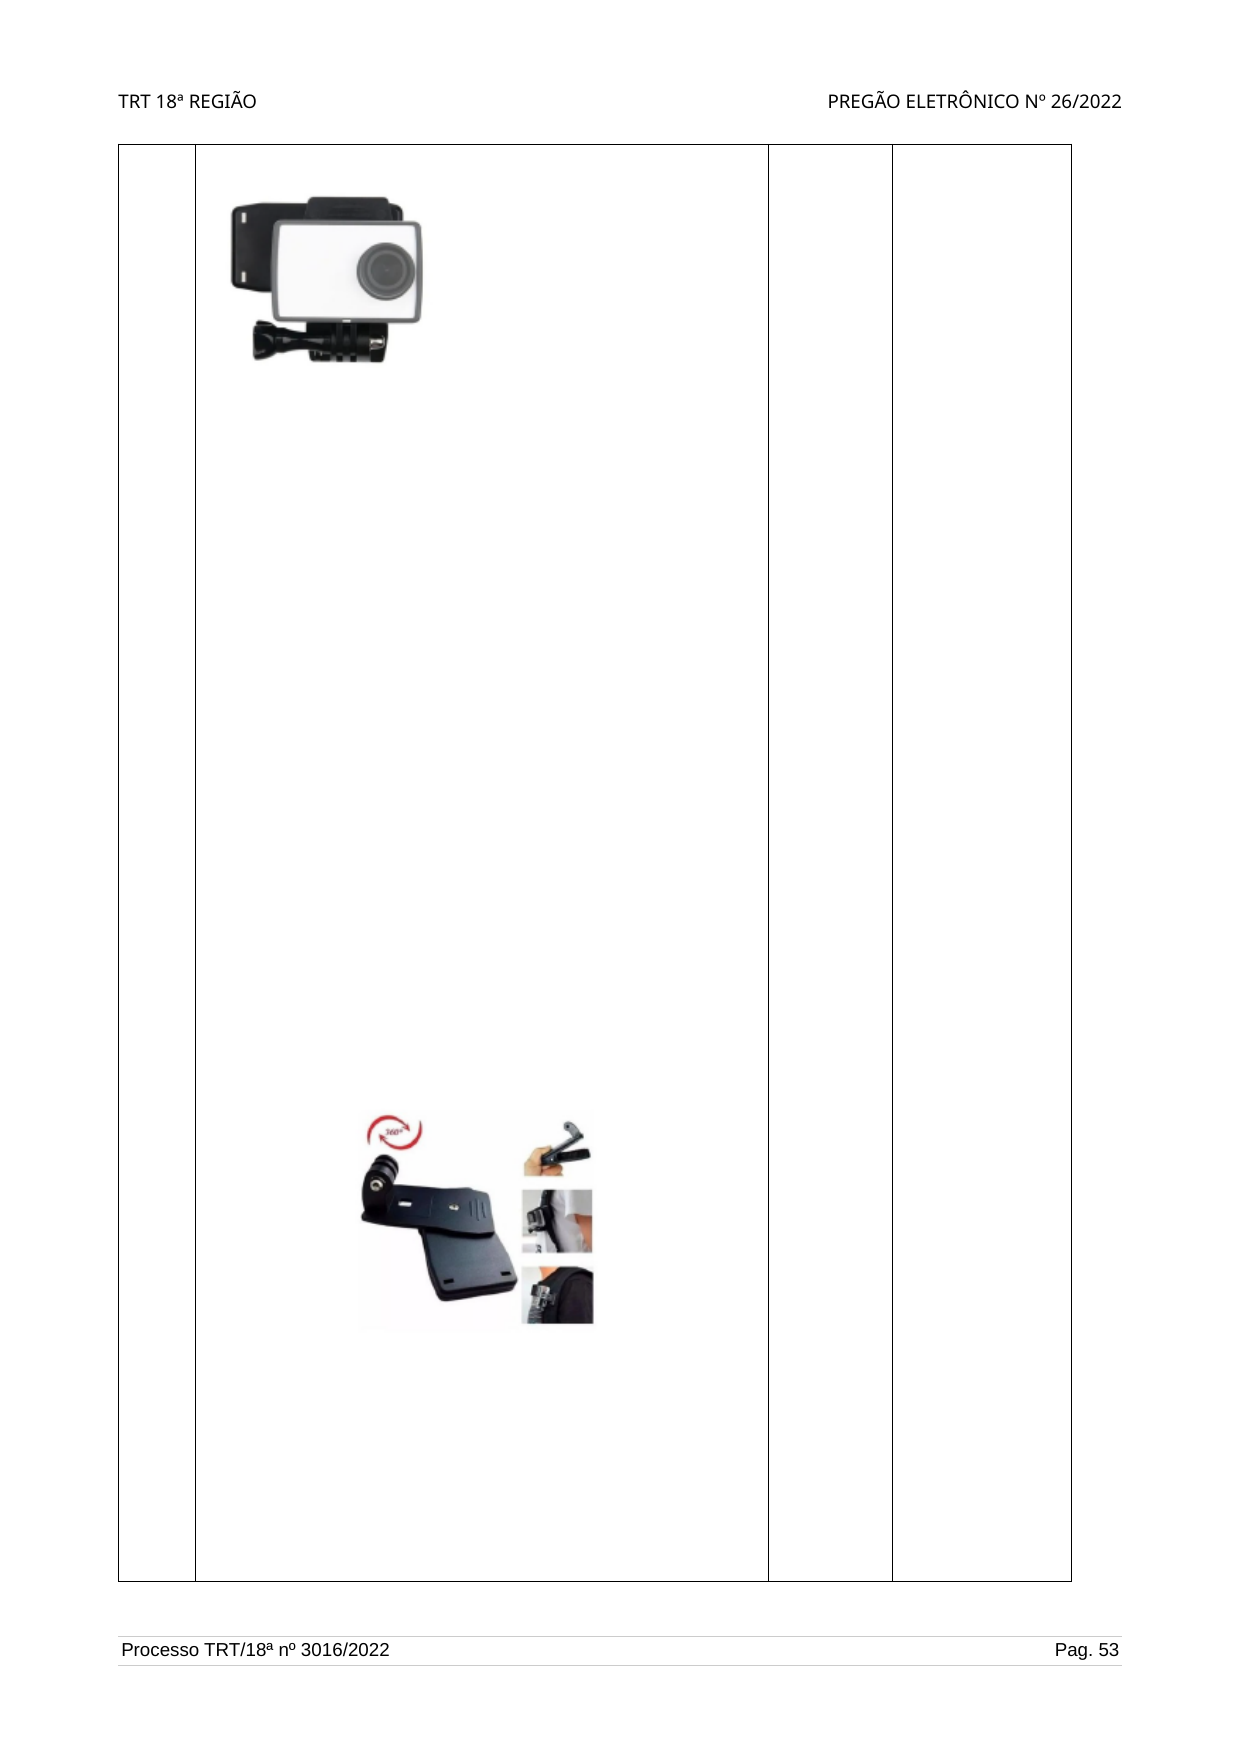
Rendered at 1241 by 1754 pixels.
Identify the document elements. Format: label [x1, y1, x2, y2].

picture [217, 191, 434, 375]
picture [352, 1100, 605, 1345]
table_cell [196, 145, 768, 374]
table_cell [119, 145, 195, 1581]
table_cell [196, 375, 768, 1581]
table_cell [769, 145, 892, 1581]
table_cell [893, 145, 1071, 1581]
